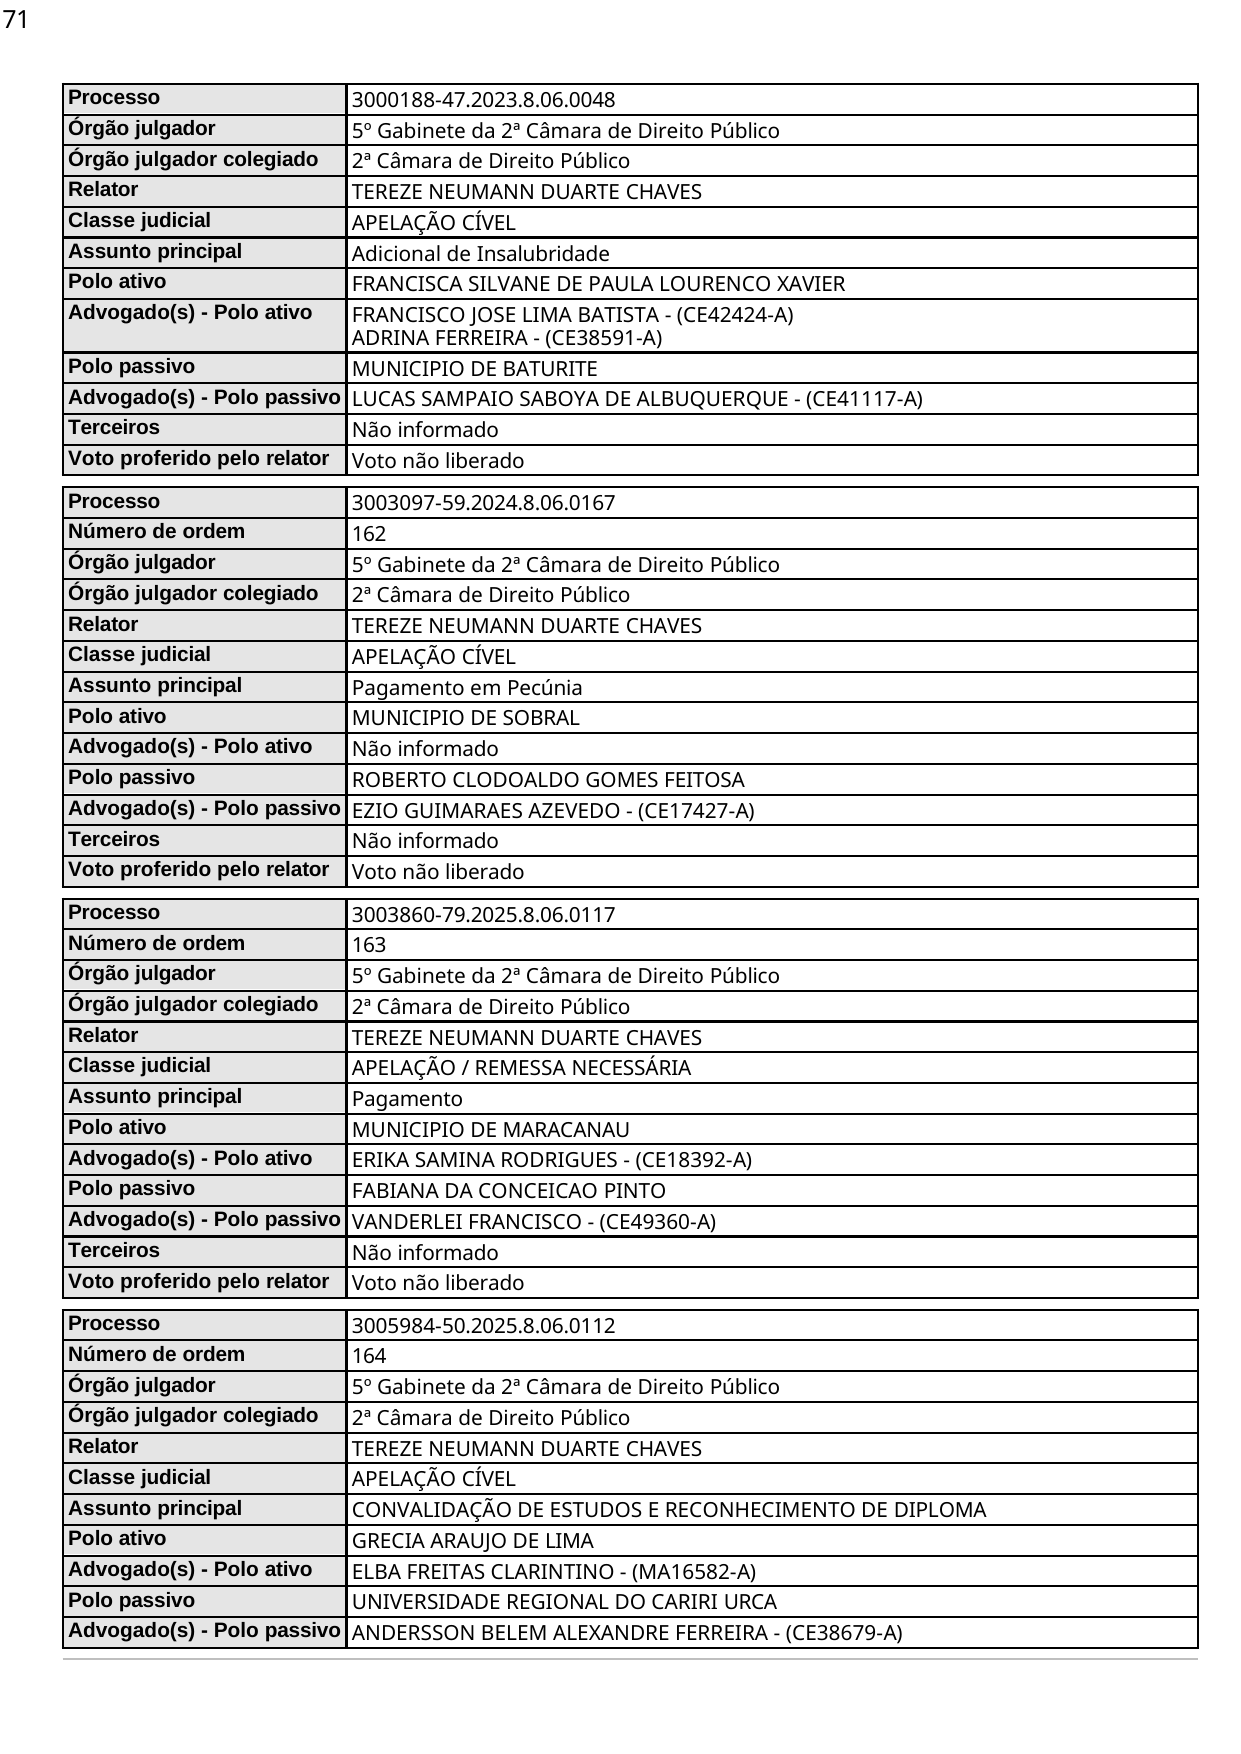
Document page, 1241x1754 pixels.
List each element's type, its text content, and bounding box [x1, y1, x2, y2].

table_cell Classe judicial [64, 208, 345, 236]
table_cell Voto não liberado [348, 1268, 1197, 1297]
table_cell Classe judicial [64, 642, 345, 671]
table_cell APELAÇÃO CÍVEL [348, 208, 1197, 236]
table_cell MUNICIPIO DE MARACANAU [348, 1115, 1197, 1143]
table_cell 2ª Câmara de Direito Público [348, 1403, 1197, 1432]
table_header 3003860-79.2025.8.06.0117 [348, 900, 1197, 928]
table_cell Assunto principal [64, 1495, 345, 1524]
table_cell Advogado(s) - Polo passivo [64, 796, 345, 824]
table_header 3000188-47.2023.8.06.0048 [348, 85, 1197, 113]
table_cell Órgão julgador [64, 961, 345, 989]
table_cell Voto não liberado [348, 446, 1197, 474]
table_cell Classe judicial [64, 1464, 345, 1493]
table_cell Voto não liberado [348, 857, 1197, 886]
table_cell Advogado(s) - Polo ativo [64, 1557, 345, 1585]
table_cell Relator [64, 177, 345, 206]
table_cell APELAÇÃO / REMESSA NECESSÁRIA [348, 1053, 1197, 1082]
table_cell Advogado(s) - Polo passivo [64, 384, 345, 413]
table_cell Órgão julgador colegiado [64, 580, 345, 609]
table_cell Terceiros [64, 415, 345, 444]
table_cell 163 [348, 930, 1197, 959]
table_cell Advogado(s) - Polo ativo [64, 300, 345, 351]
table_cell 5º Gabinete da 2ª Câmara de Direito Público [348, 1372, 1197, 1401]
table_cell Assunto principal [64, 239, 345, 267]
table_cell TEREZE NEUMANN DUARTE CHAVES [348, 177, 1197, 206]
table_cell APELAÇÃO CÍVEL [348, 1464, 1197, 1493]
table_header 3005984-50.2025.8.06.0112 [348, 1311, 1197, 1339]
table_cell 5º Gabinete da 2ª Câmara de Direito Público [348, 550, 1197, 578]
table_cell APELAÇÃO CÍVEL [348, 642, 1197, 671]
table_cell Órgão julgador colegiado [64, 146, 345, 175]
table_cell CONVALIDAÇÃO DE ESTUDOS E RECONHECIMENTO DE DIPLOMA [348, 1495, 1197, 1524]
table_cell Polo passivo [64, 765, 345, 793]
table_cell Polo passivo [64, 1176, 345, 1205]
table_cell Voto proferido pelo relator [64, 1268, 345, 1297]
table_cell Terceiros [64, 1238, 345, 1266]
table_cell UNIVERSIDADE REGIONAL DO CARIRI URCA [348, 1587, 1197, 1616]
table_cell Órgão julgador colegiado [64, 1403, 345, 1432]
table_cell Polo ativo [64, 703, 345, 732]
table_cell Órgão julgador colegiado [64, 992, 345, 1020]
table_cell Polo ativo [64, 1526, 345, 1554]
table_cell Não informado [348, 1238, 1197, 1266]
table_cell Adicional de Insalubridade [348, 239, 1197, 267]
table_cell Número de ordem [64, 1341, 345, 1370]
table_cell Polo passivo [64, 354, 345, 382]
table_cell 162 [348, 519, 1197, 548]
table_header 3003097-59.2024.8.06.0167 [348, 488, 1197, 517]
table_cell Relator [64, 1023, 345, 1051]
table_header Processo [64, 1311, 345, 1339]
table_cell Polo ativo [64, 269, 345, 298]
table_cell ANDERSSON BELEM ALEXANDRE FERREIRA - (CE38679-A) [348, 1618, 1197, 1647]
table_cell Não informado [348, 734, 1197, 763]
table_cell TEREZE NEUMANN DUARTE CHAVES [348, 1434, 1197, 1462]
table_cell Número de ordem [64, 930, 345, 959]
table_cell Relator [64, 611, 345, 640]
table_cell Pagamento [348, 1084, 1197, 1112]
table_cell VANDERLEI FRANCISCO - (CE49360-A) [348, 1207, 1197, 1235]
table_cell 5º Gabinete da 2ª Câmara de Direito Público [348, 961, 1197, 989]
table_cell FRANCISCO JOSE LIMA BATISTA - (CE42424-A) ADRINA FERREIRA - (CE38591-A) [348, 300, 1197, 351]
table_cell Advogado(s) - Polo passivo [64, 1618, 345, 1647]
table_cell ERIKA SAMINA RODRIGUES - (CE18392-A) [348, 1145, 1197, 1174]
table_cell Advogado(s) - Polo ativo [64, 1145, 345, 1174]
table_cell TEREZE NEUMANN DUARTE CHAVES [348, 1023, 1197, 1051]
table_cell 2ª Câmara de Direito Público [348, 580, 1197, 609]
table_cell TEREZE NEUMANN DUARTE CHAVES [348, 611, 1197, 640]
table_cell Órgão julgador [64, 116, 345, 144]
table_cell EZIO GUIMARAES AZEVEDO - (CE17427-A) [348, 796, 1197, 824]
table_cell ELBA FREITAS CLARINTINO - (MA16582-A) [348, 1557, 1197, 1585]
table_cell Advogado(s) - Polo ativo [64, 734, 345, 763]
table_cell MUNICIPIO DE SOBRAL [348, 703, 1197, 732]
table_cell Polo passivo [64, 1587, 345, 1616]
table_cell 2ª Câmara de Direito Público [348, 992, 1197, 1020]
table_cell FABIANA DA CONCEICAO PINTO [348, 1176, 1197, 1205]
table_cell 2ª Câmara de Direito Público [348, 146, 1197, 175]
table_header Processo [64, 488, 345, 517]
table_cell ROBERTO CLODOALDO GOMES FEITOSA [348, 765, 1197, 793]
table_cell Classe judicial [64, 1053, 345, 1082]
table_cell Não informado [348, 415, 1197, 444]
table_cell Advogado(s) - Polo passivo [64, 1207, 345, 1235]
table_cell FRANCISCA SILVANE DE PAULA LOURENCO XAVIER [348, 269, 1197, 298]
table_cell Pagamento em Pecúnia [348, 673, 1197, 701]
table_cell Assunto principal [64, 673, 345, 701]
table_header Processo [64, 85, 345, 113]
table_header Processo [64, 900, 345, 928]
table_cell 164 [348, 1341, 1197, 1370]
table_cell Número de ordem [64, 519, 345, 548]
table_cell Polo ativo [64, 1115, 345, 1143]
table_cell Órgão julgador [64, 1372, 345, 1401]
table_cell Relator [64, 1434, 345, 1462]
table_cell Voto proferido pelo relator [64, 857, 345, 886]
table_cell Voto proferido pelo relator [64, 446, 345, 474]
table_cell GRECIA ARAUJO DE LIMA [348, 1526, 1197, 1554]
table_cell LUCAS SAMPAIO SABOYA DE ALBUQUERQUE - (CE41117-A) [348, 384, 1197, 413]
table_cell MUNICIPIO DE BATURITE [348, 354, 1197, 382]
table_cell Assunto principal [64, 1084, 345, 1112]
table_cell 5º Gabinete da 2ª Câmara de Direito Público [348, 116, 1197, 144]
table_cell Não informado [348, 826, 1197, 855]
table_cell Órgão julgador [64, 550, 345, 578]
table_cell Terceiros [64, 826, 345, 855]
